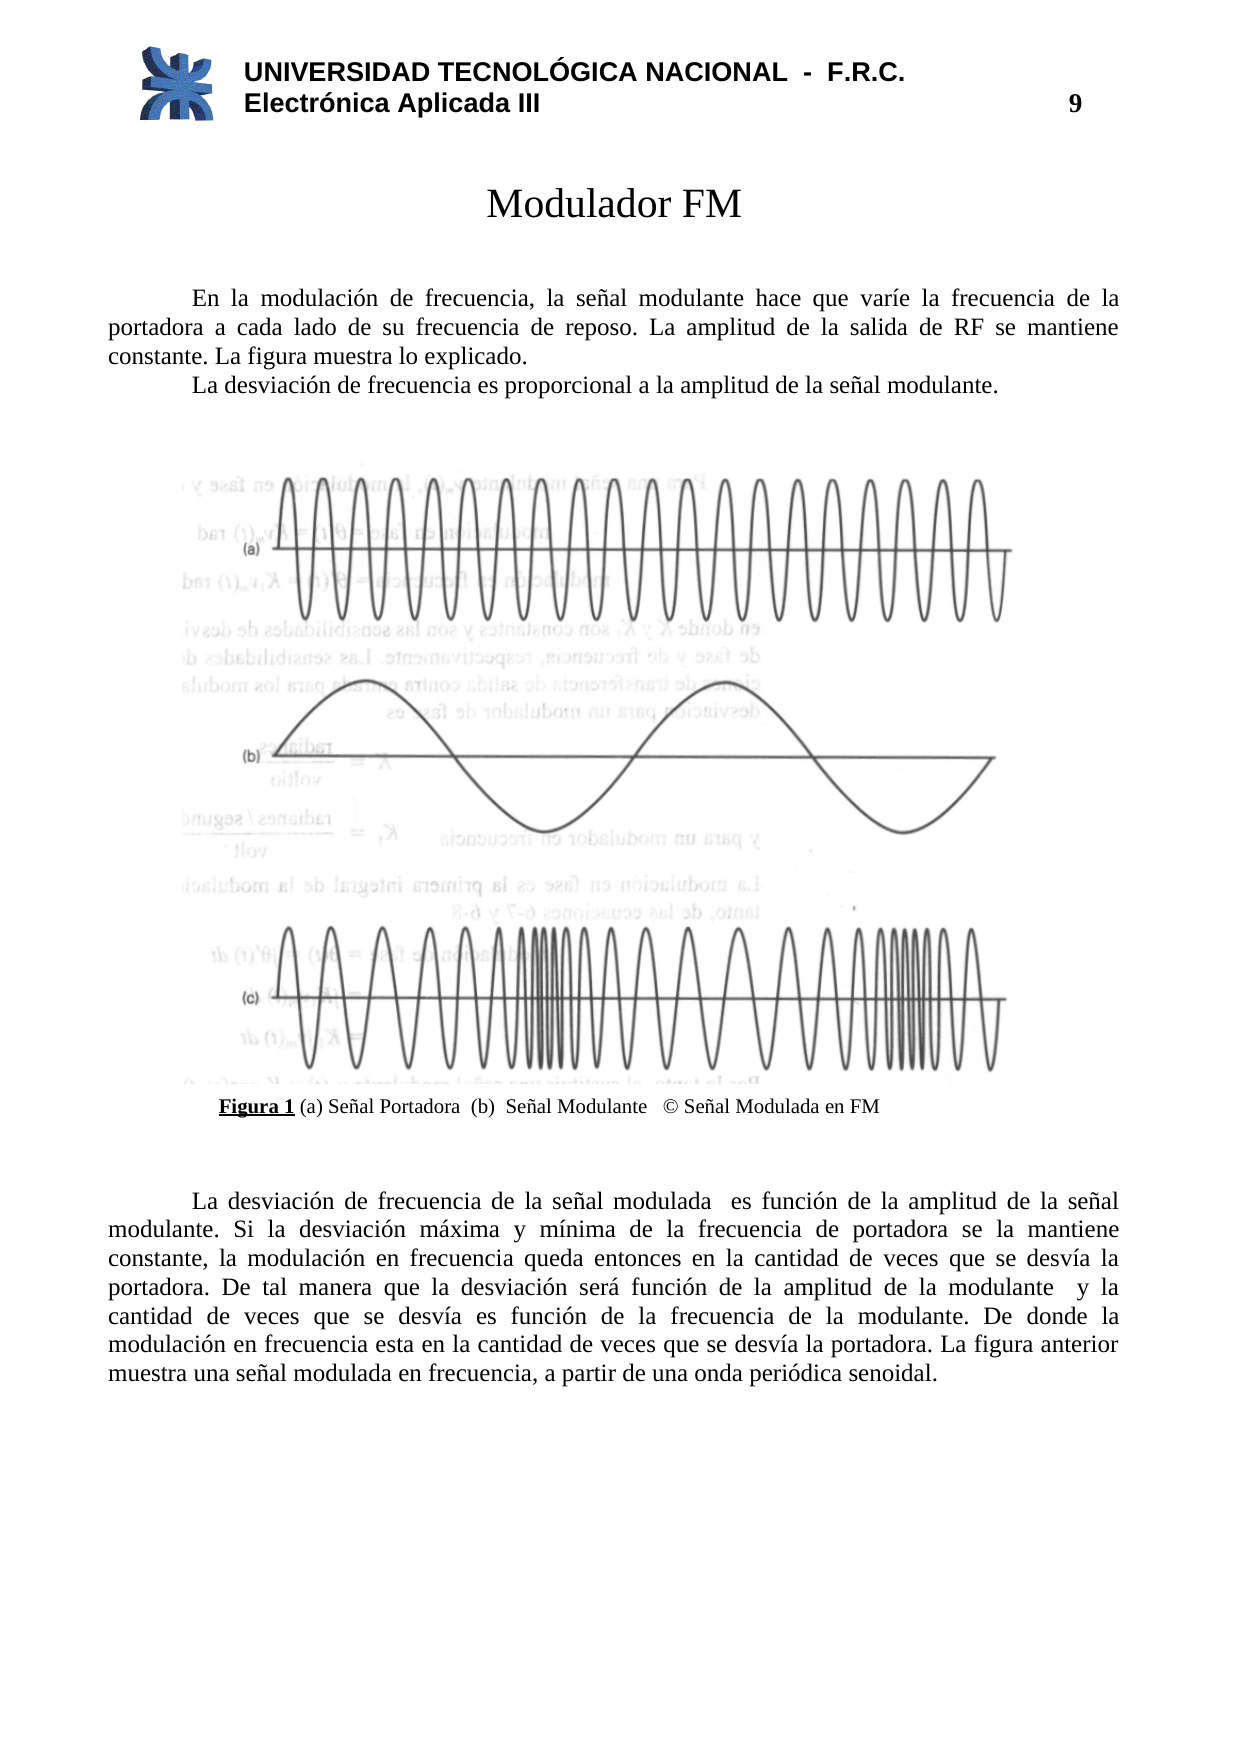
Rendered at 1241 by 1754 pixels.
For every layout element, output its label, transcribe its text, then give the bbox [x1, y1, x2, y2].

picture [134, 45, 215, 122]
text Modulador FM [108, 178, 1120, 226]
text En la modulación de frecuencia, la señal modulante hace que varíe la frecuencia de la portadora a cada lado de su frecuencia de reposo. La amplitud de la salida de RF se mantiene constante. La figura muestra lo explicado. [108, 283, 1120, 370]
text La desviación de frecuencia de la señal modulada es función de la amplitud de la señal modulante. Si la desviación máxima y mínima de la frecuencia de portadora se la mantiene constante, la modulación en frecuencia queda entonces en la cantidad de veces que se desvía la portadora. De tal manera que la desviación será función de la amplitud de la modulante y la cantidad de veces que se desvía es función de la frecuencia de la modulante. De donde la modulación en frecuencia esta en la cantidad de veces que se desvía la portadora. La figura anterior muestra una señal modulada en frecuencia, a partir de una onda periódica senoidal. [108, 1186, 1120, 1387]
text La desviación de frecuencia es proporcional a la amplitud de la señal modulante. [108, 370, 1120, 398]
